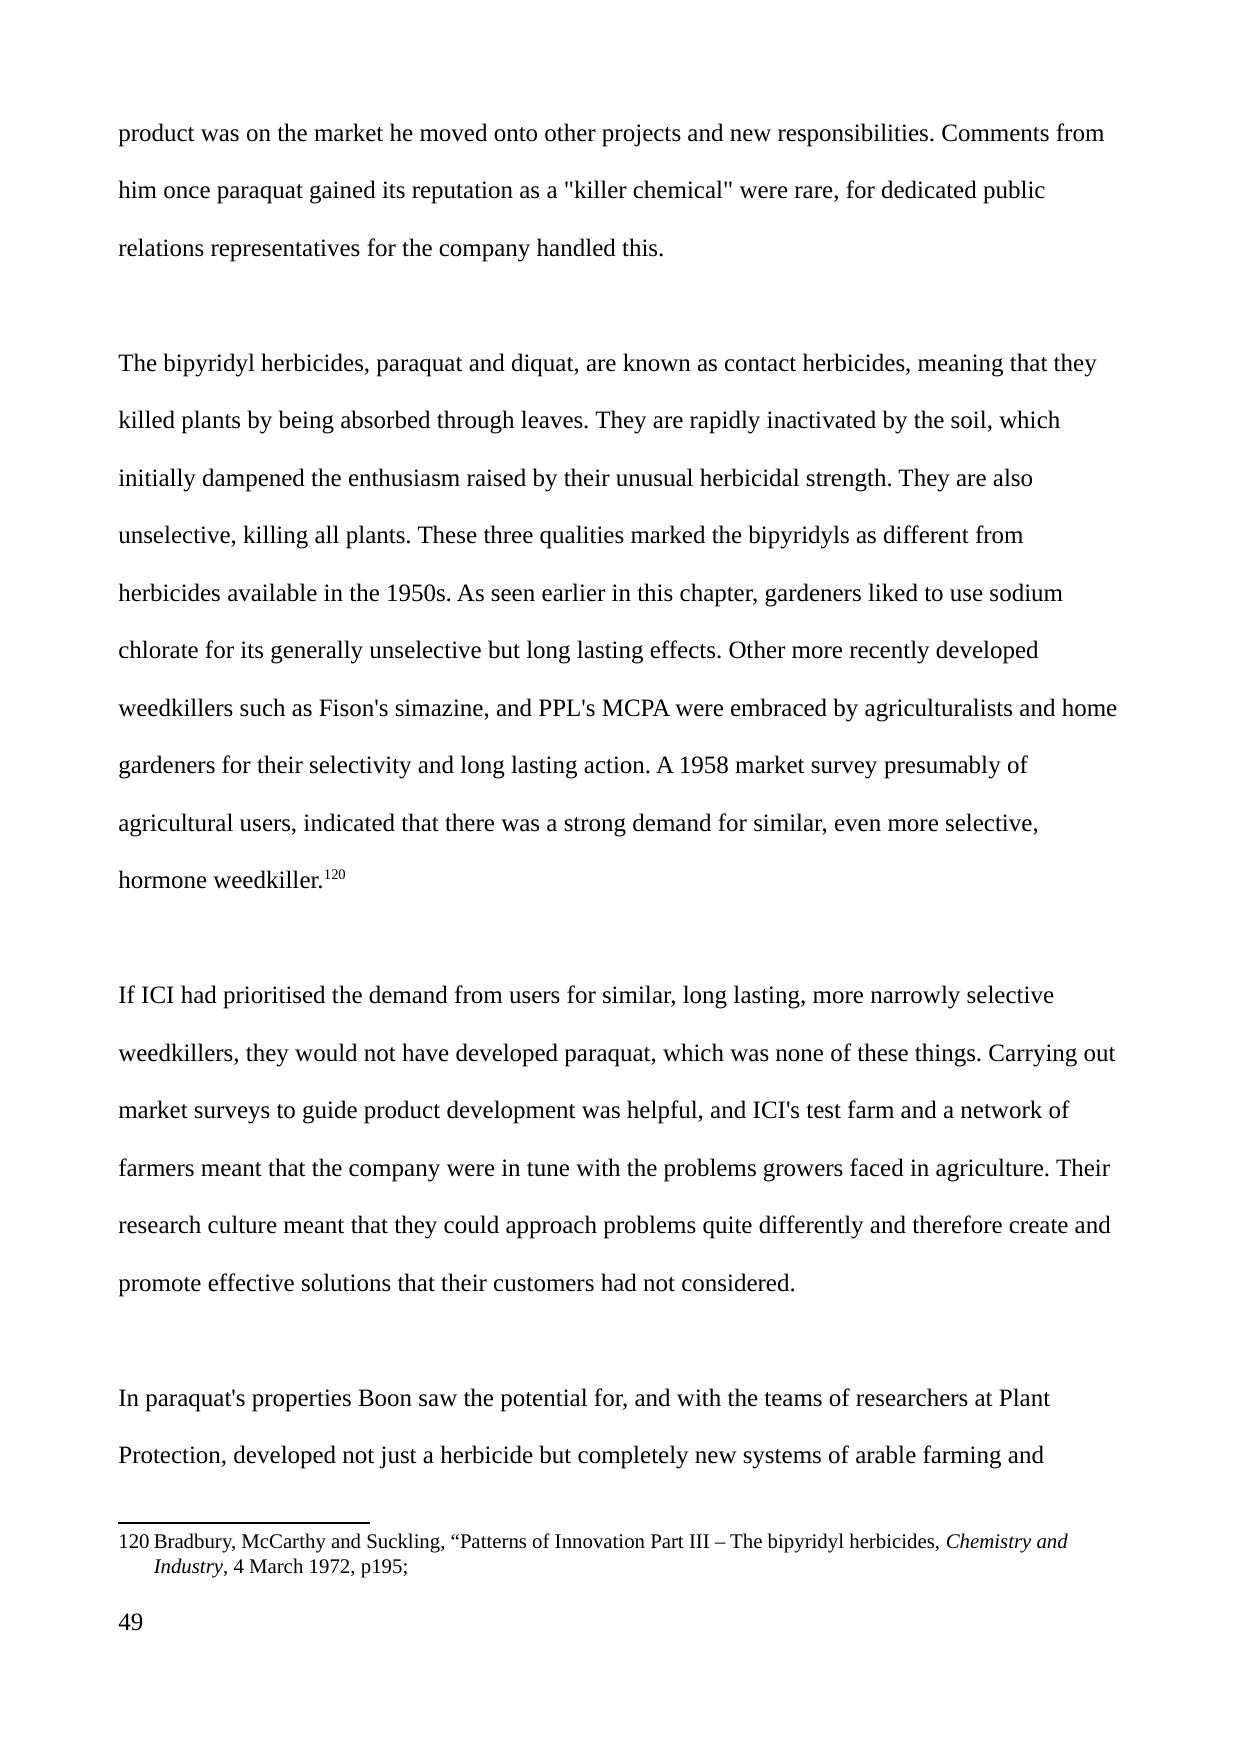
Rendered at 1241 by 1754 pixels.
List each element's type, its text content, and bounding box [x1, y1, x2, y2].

text Bradbury, McCarthy and Suckling, “Patterns of Innovation Part III – The bipyridyl herbicides, Chemistry and Industry, 4 March 1972, p195; [118, 1529, 1122, 1578]
text product was on the market he moved onto other projects and new responsibilities. Comments from him once paraquat gained its reputation as a "killer chemical" were rare, for dedicated public relations representatives for the company handled this. [118, 118, 1122, 262]
text The bipyridyl herbicides, paraquat and diquat, are known as contact herbicides, meaning that they killed plants by being absorbed through leaves. They are rapidly inactivated by the soil, which initially dampened the enthusiasm raised by their unusual herbicidal strength. They are also unselective, killing all plants. These three qualities marked the bipyridyls as different from herbicides available in the 1950s. As seen earlier in this chapter, gardeners liked to use sodium chlorate for its generally unselective but long lasting effects. Other more recently developed weedkillers such as Fison's simazine, and PPL's MCPA were embraced by agriculturalists and home gardeners for their selectivity and long lasting action. A 1958 market survey presumably of agricultural users, indicated that there was a strong demand for similar, even more selective, hormone weedkiller. [118, 348, 1122, 894]
text If ICI had prioritised the demand from users for similar, long lasting, more narrowly selective weedkillers, they would not have developed paraquat, which was none of these things. Carrying out market surveys to guide product development was helpful, and ICI's test farm and a network of farmers meant that the company were in tune with the problems growers faced in agriculture. Their research culture meant that they could approach problems quite differently and therefore create and promote effective solutions that their customers had not considered. [118, 981, 1122, 1297]
text In paraquat's properties Boon saw the potential for, and with the teams of researchers at Plant Protection, developed not just a herbicide but completely new systems of arable farming and [118, 1383, 1122, 1469]
